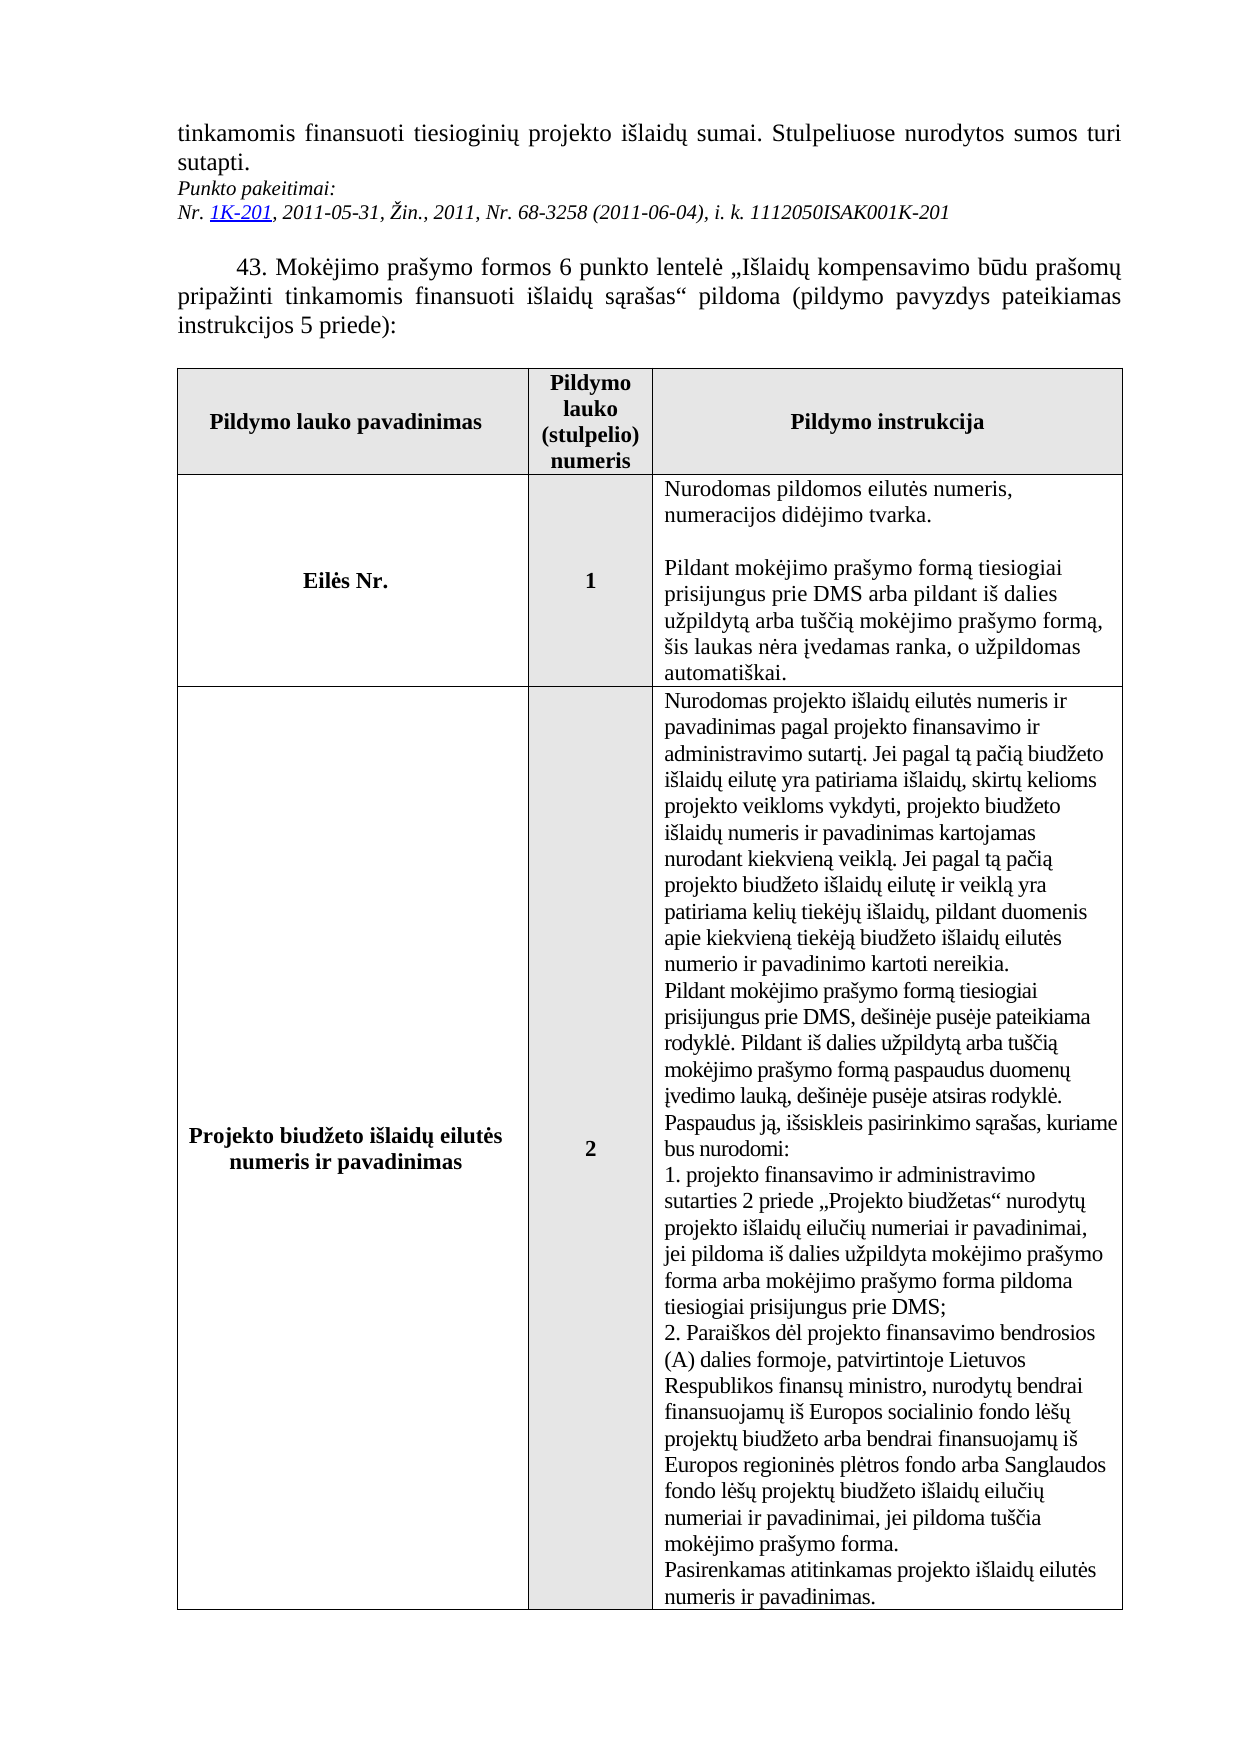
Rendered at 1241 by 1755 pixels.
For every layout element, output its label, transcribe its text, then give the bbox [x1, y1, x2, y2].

table_header Pildymo lauko pavadinimas [178, 369, 528, 474]
table_cell Nurodomas projekto išlaidų eilutės numeris ir pavadinimas pagal projekto finansavimo ir administravimo sutartį. Jei pagal tą pačią biudžeto išlaidų eilutę yra patiriama išlaidų, skirtų kelioms projekto veikloms vykdyti, projekto biudžeto išlaidų numeris ir pavadinimas kartojamas nurodant kiekvieną veiklą. Jei pagal tą pačią projekto biudžeto išlaidų eilutę ir veiklą yra patiriama kelių tiekėjų išlaidų, pildant duomenis apie kiekvieną tiekėją biudžeto išlaidų eilutės numerio ir pavadinimo kartoti nereikia. Pildant mokėjimo prašymo formą tiesiogiai prisijungus prie DMS, dešinėje pusėje pateikiama rodyklė. Pildant iš dalies užpildytą arba tuščią mokėjimo prašymo formą paspaudus duomenų įvedimo lauką, dešinėje pusėje atsiras rodyklė. Paspaudus ją, išsiskleis pasirinkimo sąrašas, kuriame bus nurodomi: 1. projekto finansavimo ir administravimo sutarties 2 priede „Projekto biudžetas“ nurodytų projekto išlaidų eilučių numeriai ir pavadinimai, jei pildoma iš dalies užpildyta mokėjimo prašymo forma arba mokėjimo prašymo forma pildoma tiesiogiai prisijungus prie DMS; 2. Paraiškos dėl projekto finansavimo bendrosios (A) dalies formoje, patvirtintoje Lietuvos Respublikos finansų ministro, nurodytų bendrai finansuojamų iš Europos socialinio fondo lėšų projektų biudžeto arba bendrai finansuojamų iš Europos regioninės plėtros fondo arba Sanglaudos fondo lėšų projektų biudžeto išlaidų eilučių numeriai ir pavadinimai, jei pildoma tuščia mokėjimo prašymo forma. Pasirenkamas atitinkamas projekto išlaidų eilutės numeris ir pavadinimas. [653, 687, 1122, 1609]
text Punkto pakeitimai: [177, 176, 1122, 200]
text tinkamomis finansuoti tiesioginių projekto išlaidų sumai. Stulpeliuose nurodytos sumos turi sutapti. [177, 118, 1122, 176]
table_header Pildymo instrukcija [653, 369, 1122, 474]
table_cell Projekto biudžeto išlaidų eilutės numeris ir pavadinimas [178, 687, 528, 1609]
table_cell 1 [529, 475, 652, 686]
text 43. Mokėjimo prašymo formos 6 punkto lentelė „Išlaidų kompensavimo būdu prašomų pripažinti tinkamomis finansuoti išlaidų sąrašas“ pildoma (pildymo pavyzdys pateikiamas instrukcijos 5 priede): [177, 252, 1122, 339]
table_header Pildymo lauko (stulpelio) numeris [529, 369, 652, 474]
table_cell 2 [529, 687, 652, 1609]
text Nr. 1K-201, 2011-05-31, Žin., 2011, Nr. 68-3258 (2011-06-04), i. k. 1112050ISAK001K-201 [177, 200, 1122, 224]
table_cell Eilės Nr. [178, 475, 528, 686]
table_cell Nurodomas pildomos eilutės numeris, numeracijos didėjimo tvarka. Pildant mokėjimo prašymo formą tiesiogiai prisijungus prie DMS arba pildant iš dalies užpildytą arba tuščią mokėjimo prašymo formą, šis laukas nėra įvedamas ranka, o užpildomas automatiškai. [653, 475, 1122, 686]
